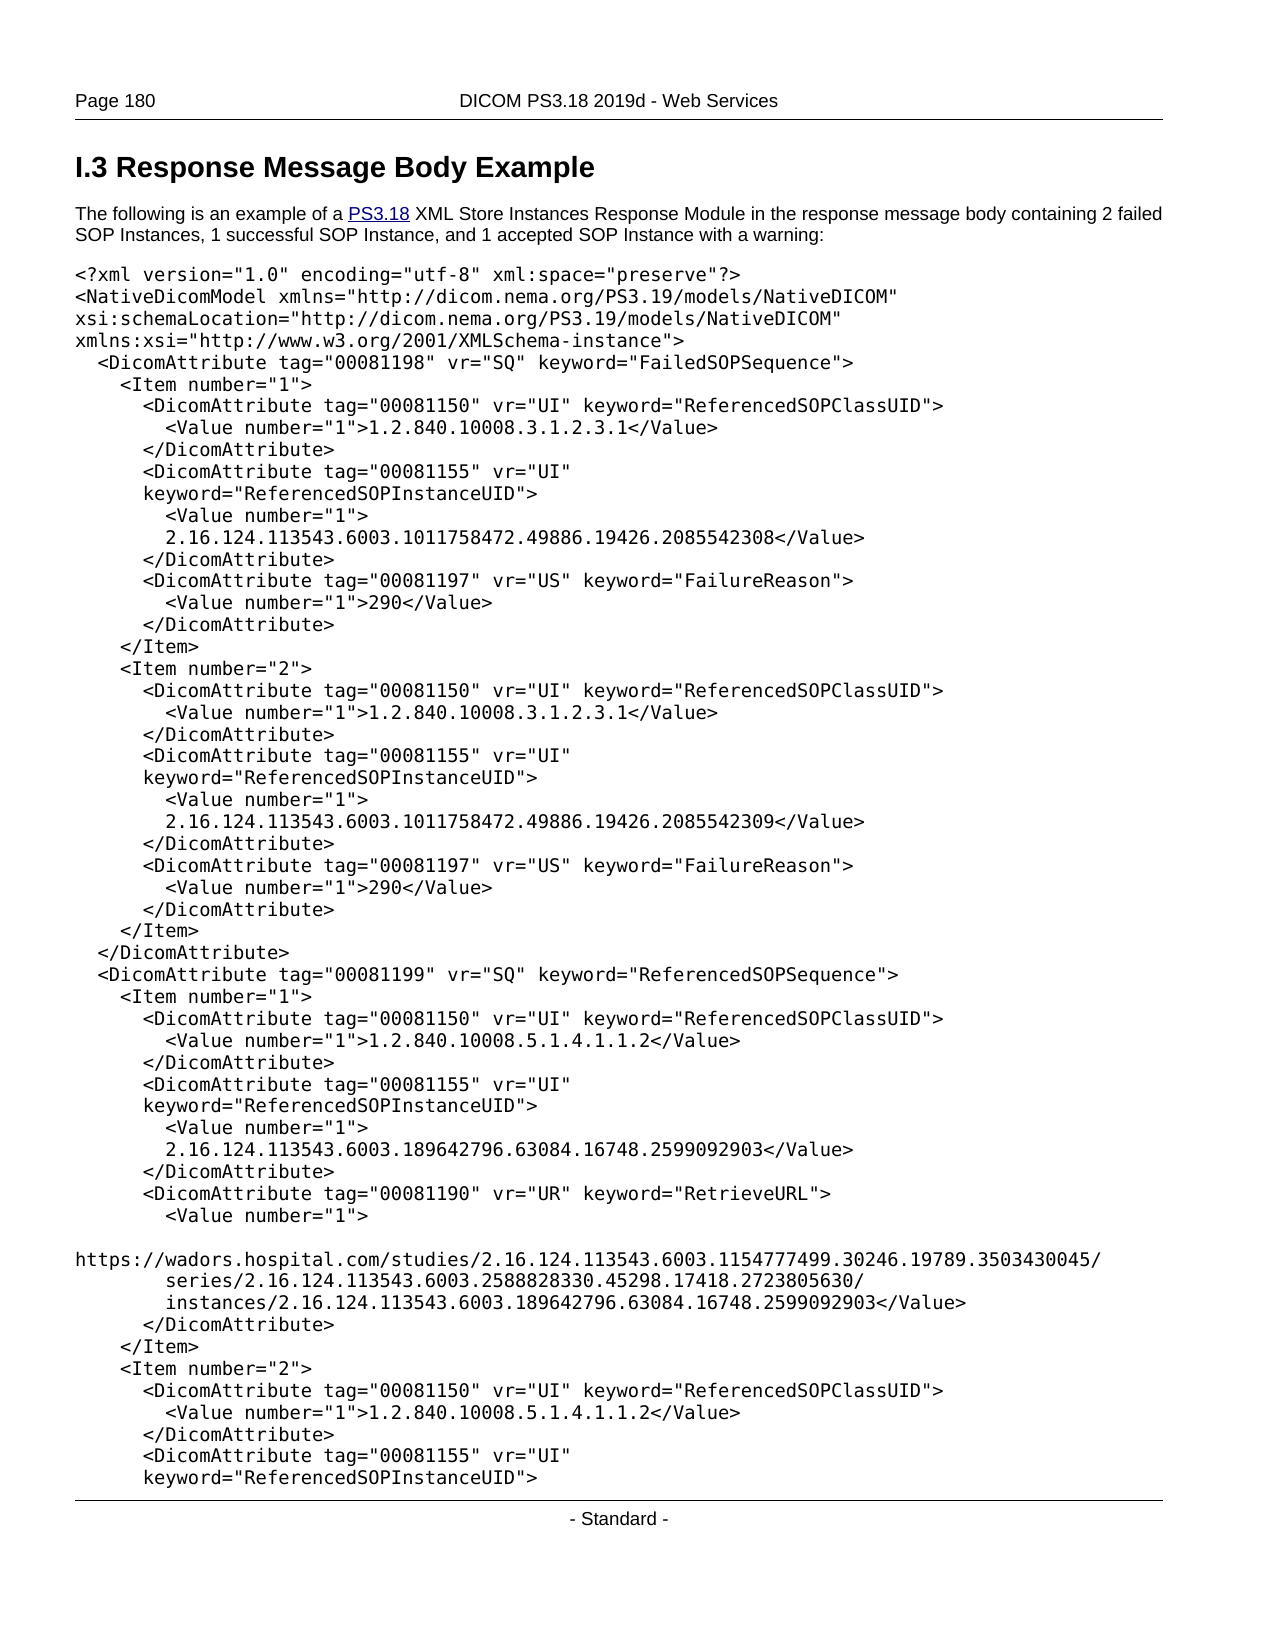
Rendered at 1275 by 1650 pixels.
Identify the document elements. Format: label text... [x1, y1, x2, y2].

text The following is an example of a PS3.18 XML Store Instances Response Module in the response message body containing 2 failed SOP Instances, 1 successful SOP Instance, and 1 accepted SOP Instance with a warning: [75, 202, 1162, 245]
text I.3 Response Message Body Example [75, 150, 1162, 183]
text <?xml version="1.0" encoding="utf-8" xml:space="preserve"?> <NativeDicomModel xmlns="http://dicom.nema.org/PS3.19/models/NativeDICOM" xsi:schemaLocation="http://dicom.nema.org/PS3.19/models/NativeDICOM" xmlns:xsi="http://www.w3.org/2001/XMLSchema-instance"> <DicomAttribute tag="00081198" vr="SQ" keyword="FailedSOPSequence"> <Item number="1"> <DicomAttribute tag="00081150" vr="UI" keyword="ReferencedSOPClassUID"> <Value number="1">1.2.840.10008.3.1.2.3.1</Value> </DicomAttribute> <DicomAttribute tag="00081155" vr="UI" keyword="ReferencedSOPInstanceUID"> <Value number="1"> 2.16.124.113543.6003.1011758472.49886.19426.2085542308</Value> </DicomAttribute> <DicomAttribute tag="00081197" vr="US" keyword="FailureReason"> <Value number="1">290</Value> </DicomAttribute> </Item> <Item number="2"> <DicomAttribute tag="00081150" vr="UI" keyword="ReferencedSOPClassUID"> <Value number="1">1.2.840.10008.3.1.2.3.1</Value> </DicomAttribute> <DicomAttribute tag="00081155" vr="UI" keyword="ReferencedSOPInstanceUID"> <Value number="1"> 2.16.124.113543.6003.1011758472.49886.19426.2085542309</Value> </DicomAttribute> <DicomAttribute tag="00081197" vr="US" keyword="FailureReason"> <Value number="1">290</Value> </DicomAttribute> </Item> </DicomAttribute> <DicomAttribute tag="00081199" vr="SQ" keyword="ReferencedSOPSequence"> <Item number="1"> <DicomAttribute tag="00081150" vr="UI" keyword="ReferencedSOPClassUID"> <Value number="1">1.2.840.10008.5.1.4.1.1.2</Value> </DicomAttribute> <DicomAttribute tag="00081155" vr="UI" keyword="ReferencedSOPInstanceUID"> <Value number="1"> 2.16.124.113543.6003.189642796.63084.16748.2599092903</Value> </DicomAttribute> <DicomAttribute tag="00081190" vr="UR" keyword="RetrieveURL"> <Value number="1"> https://wadors.hospital.com/studies/2.16.124.113543.6003.1154777499.30246.19789.3503430045/ series/2.16.124.113543.6003.2588828330.45298.17418.2723805630/ instances/2.16.124.113543.6003.189642796.63084.16748.2599092903</Value> </DicomAttribute> </Item> <Item number="2"> <DicomAttribute tag="00081150" vr="UI" keyword="ReferencedSOPClassUID"> <Value number="1">1.2.840.10008.5.1.4.1.1.2</Value> </DicomAttribute> <DicomAttribute tag="00081155" vr="UI" keyword="ReferencedSOPInstanceUID"> [75, 264, 1162, 1489]
